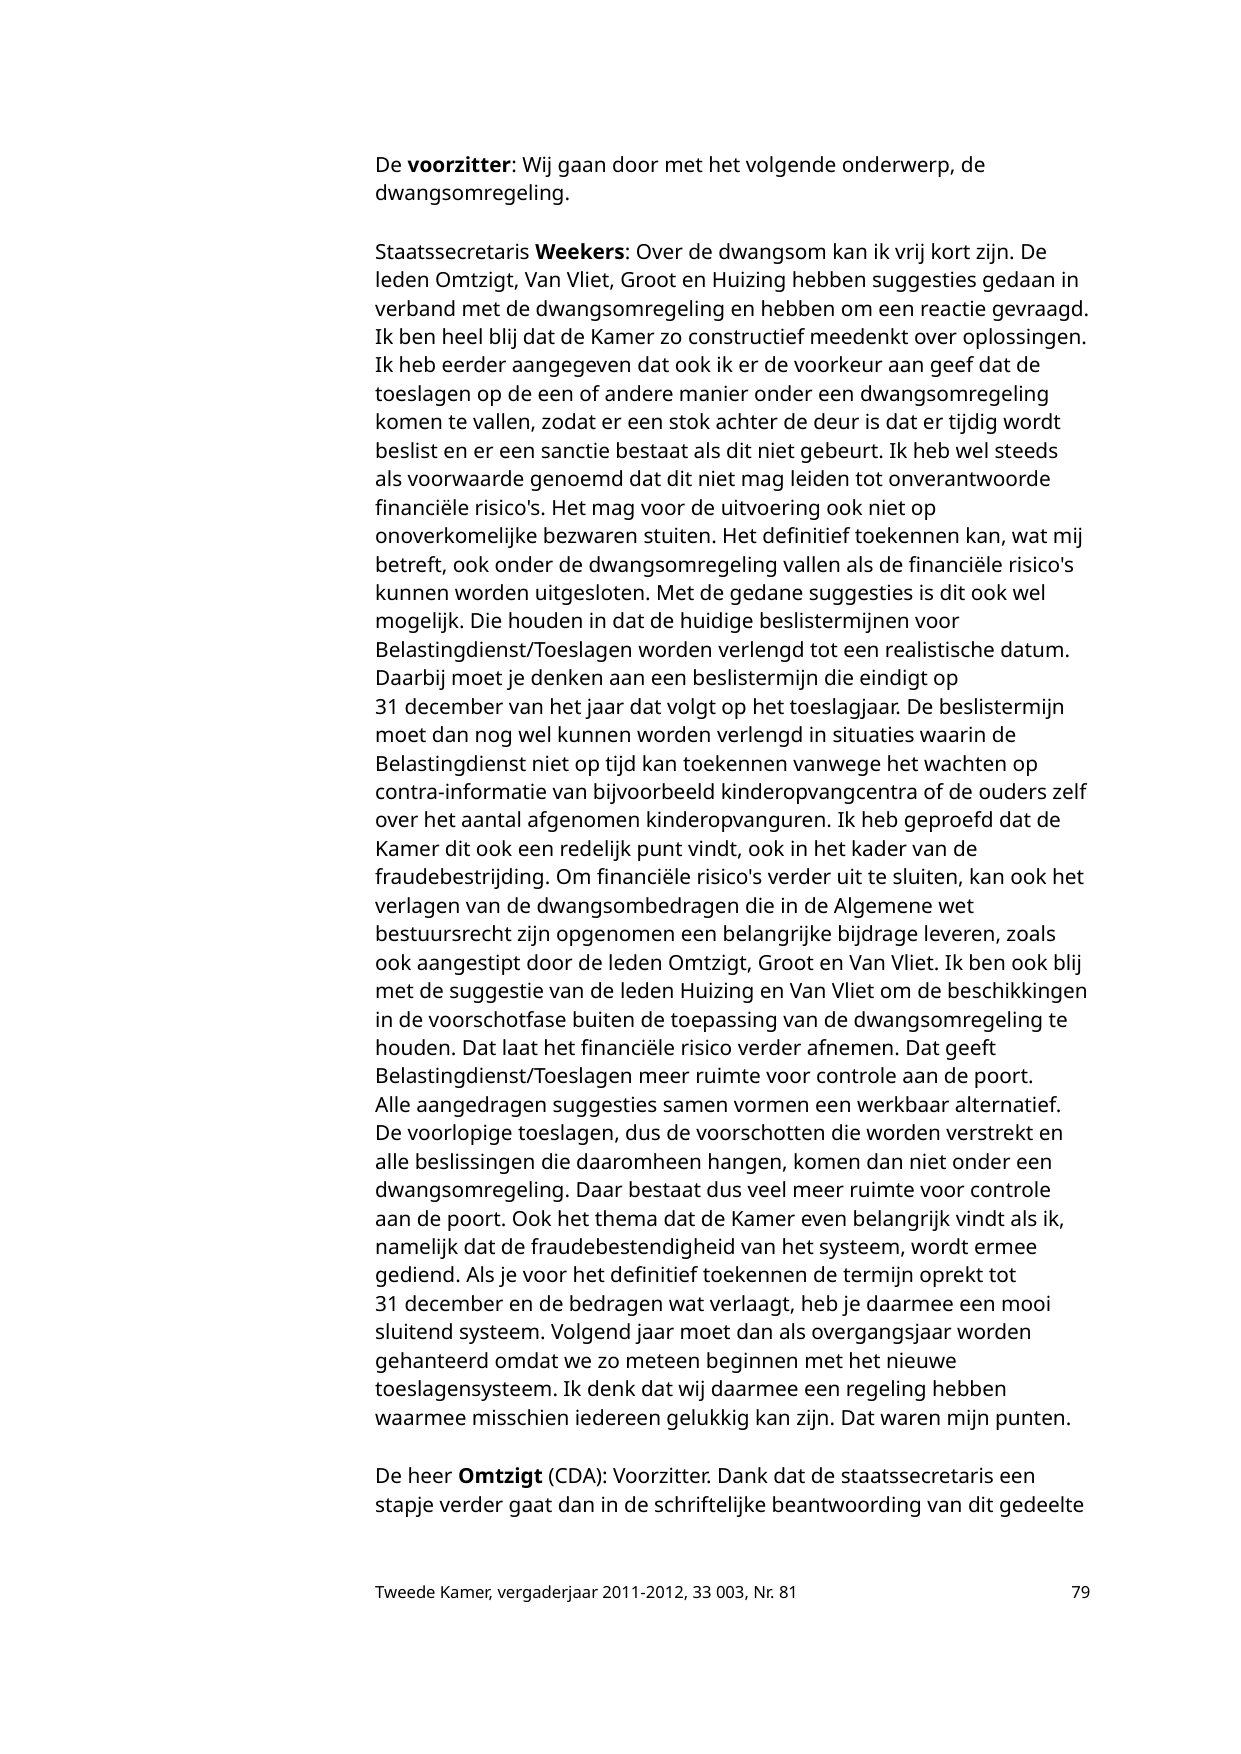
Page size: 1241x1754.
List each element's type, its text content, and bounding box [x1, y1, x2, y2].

text De heer Omtzigt (CDA): Voorzitter. Dank dat de staatssecretaris een stapje verder gaat dan in de schriftelijke beantwoording van dit gedeelte [375, 1461, 1090, 1518]
text Alle aangedragen suggesties samen vormen een werkbaar alternatief. De voorlopige toeslagen, dus de voorschotten die worden verstrekt en alle beslissingen die daaromheen hangen, komen dan niet onder een dwangsomregeling. Daar bestaat dus veel meer ruimte voor controle aan de poort. Ook het thema dat de Kamer even belangrijk vindt als ik, namelijk dat de fraudebestendigheid van het systeem, wordt ermee gediend. Als je voor het definitief toekennen de termijn oprekt tot 31 december en de bedragen wat verlaagt, heb je daarmee een mooi sluitend systeem. Volgend jaar moet dan als overgangsjaar worden gehanteerd omdat we zo meteen beginnen met het nieuwe toeslagensysteem. Ik denk dat wij daarmee een regeling hebben waarmee misschien iedereen gelukkig kan zijn. Dat waren mijn punten. [375, 1090, 1090, 1431]
text De voorzitter: Wij gaan door met het volgende onderwerp, de dwangsomregeling. [375, 150, 1090, 207]
text Staatssecretaris Weekers: Over de dwangsom kan ik vrij kort zijn. De leden Omtzigt, Van Vliet, Groot en Huizing hebben suggesties gedaan in verband met de dwangsomregeling en hebben om een reactie gevraagd. Ik ben heel blij dat de Kamer zo constructief meedenkt over oplossingen. Ik heb eerder aangegeven dat ook ik er de voorkeur aan geef dat de toeslagen op de een of andere manier onder een dwangsomregeling komen te vallen, zodat er een stok achter de deur is dat er tijdig wordt beslist en er een sanctie bestaat als dit niet gebeurt. Ik heb wel steeds als voorwaarde genoemd dat dit niet mag leiden tot onverantwoorde financiële risico's. Het mag voor de uitvoering ook niet op onoverkomelijke bezwaren stuiten. Het definitief toekennen kan, wat mij betreft, ook onder de dwangsomregeling vallen als de financiële risico's kunnen worden uitgesloten. Met de gedane suggesties is dit ook wel mogelijk. Die houden in dat de huidige beslistermijnen voor Belastingdienst/Toeslagen worden verlengd tot een realistische datum. Daarbij moet je denken aan een beslistermijn die eindigt op 31 december van het jaar dat volgt op het toeslagjaar. De beslistermijn moet dan nog wel kunnen worden verlengd in situaties waarin de Belastingdienst niet op tijd kan toekennen vanwege het wachten op contra-informatie van bijvoorbeeld kinderopvangcentra of de ouders zelf over het aantal afgenomen kinderopvanguren. Ik heb geproefd dat de Kamer dit ook een redelijk punt vindt, ook in het kader van de fraudebestrijding. Om financiële risico's verder uit te sluiten, kan ook het verlagen van de dwangsombedragen die in de Algemene wet bestuursrecht zijn opgenomen een belangrijke bijdrage leveren, zoals ook aangestipt door de leden Omtzigt, Groot en Van Vliet. Ik ben ook blij met de suggestie van de leden Huizing en Van Vliet om de beschikkingen in de voorschotfase buiten de toepassing van de dwangsomregeling te houden. Dat laat het financiële risico verder afnemen. Dat geeft Belastingdienst/Toeslagen meer ruimte voor controle aan de poort. [375, 237, 1090, 1090]
